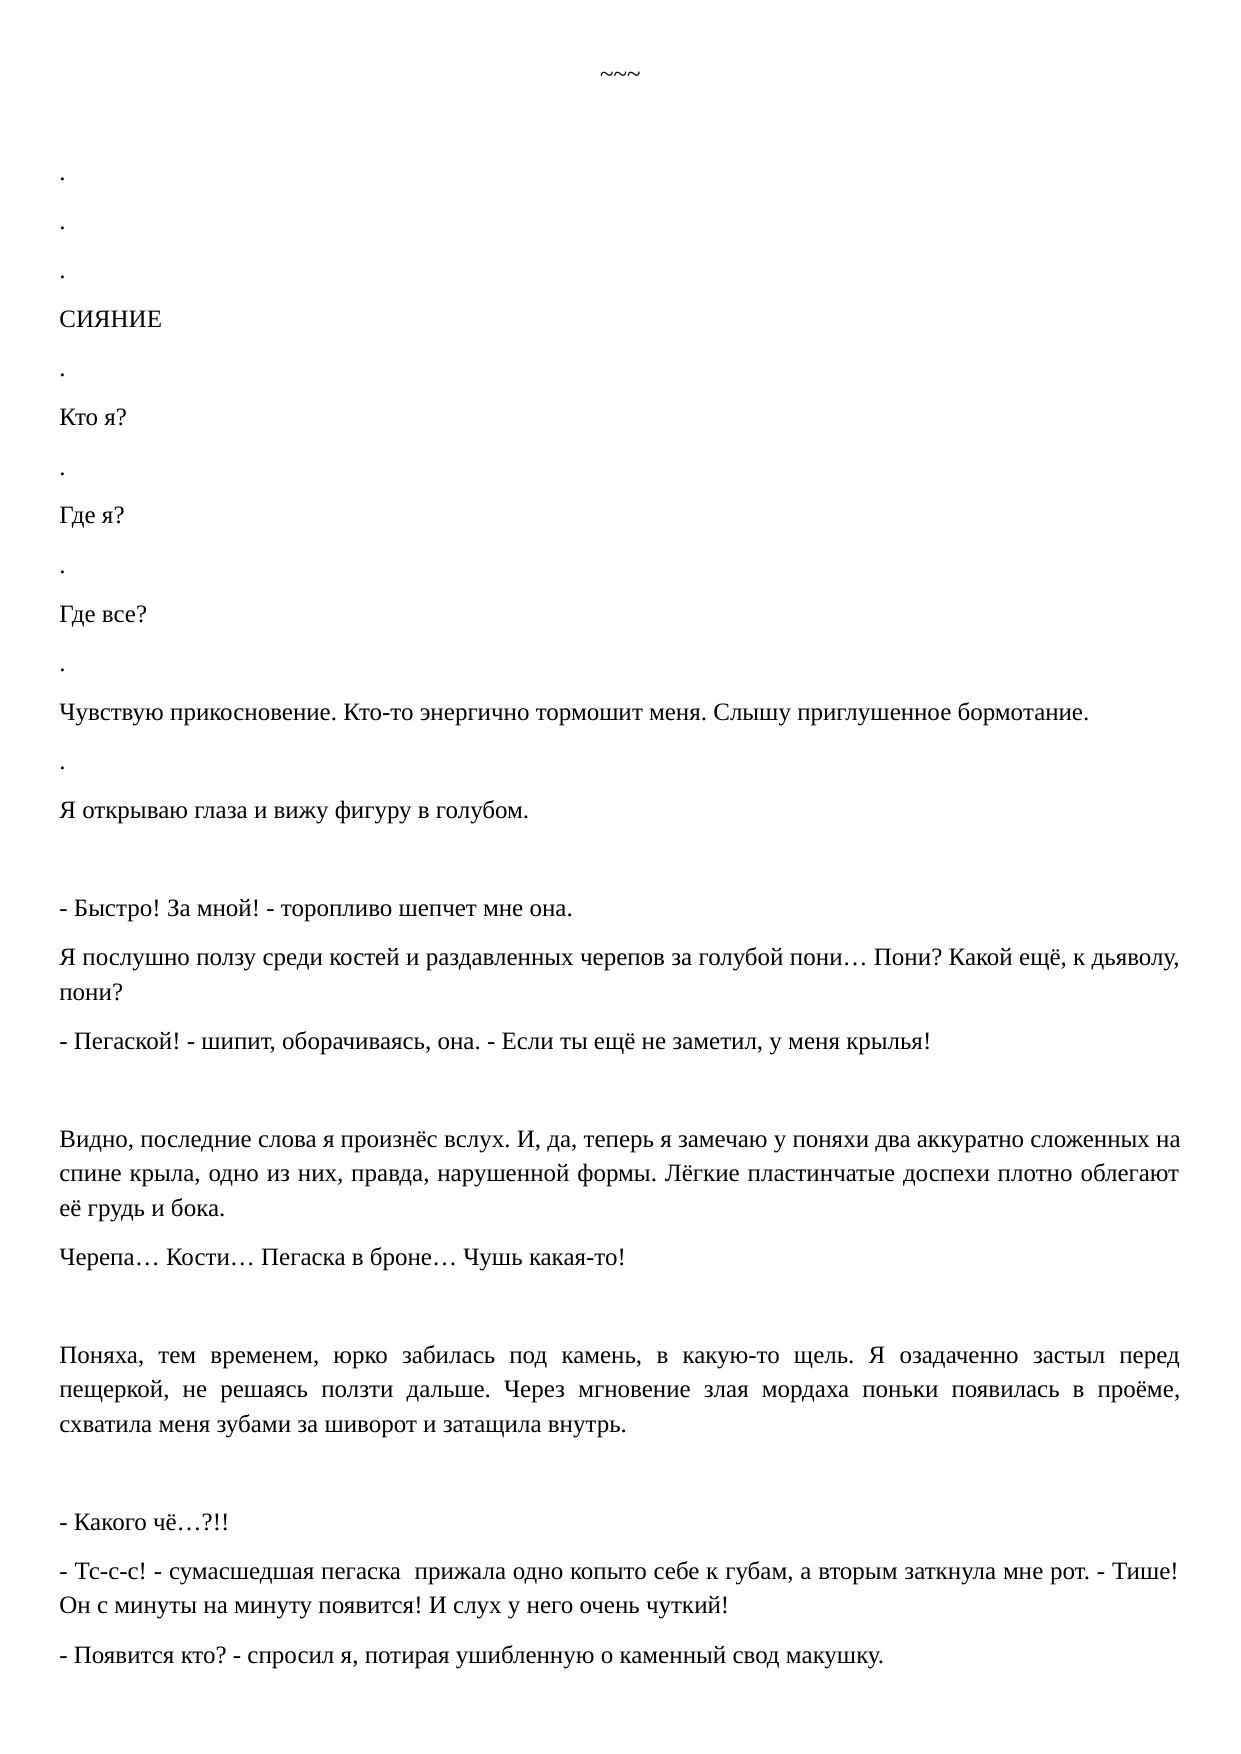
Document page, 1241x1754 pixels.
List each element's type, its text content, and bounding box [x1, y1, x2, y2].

text - Пегаской! - шипит, оборачиваясь, она. - Если ты ещё не заметил, у меня крылья! [59, 1026, 1181, 1054]
text Я открываю глаза и вижу фигуру в голубом. [59, 795, 1181, 824]
text - Тс-с-с! - сумасшедшая пегаска прижала одно копыто себе к губам, а вторым заткнула мне рот. - Тише! Он с минуты на минуту появится! И слух у него очень чуткий! [59, 1556, 1181, 1619]
text - Какого чё…?!! [59, 1507, 1181, 1536]
text Кто я? [59, 402, 1181, 431]
text - Быстро! За мной! - торопливо шепчет мне она. [59, 893, 1181, 922]
text Черепа… Кости… Пегаска в броне… Чушь какая-то! [59, 1242, 1181, 1271]
text . [59, 648, 1181, 677]
text . [59, 550, 1181, 578]
text . [59, 255, 1181, 284]
text СИЯНИЕ [59, 304, 1181, 333]
text Поняха, тем временем, юрко забилась под камень, в какую-то щель. Я озадаченно застыл перед пещеркой, не решаясь ползти дальше. Через мгновение злая мордаха поньки появилась в проёме, схватила меня зубами за шиворот и затащила внутрь. [59, 1340, 1181, 1438]
text . [59, 157, 1181, 186]
text Чувствую прикосновение. Кто-то энергично тормошит меня. Слышу приглушенное бормотание. [59, 697, 1181, 726]
text . [59, 452, 1181, 480]
text . [59, 353, 1181, 382]
text - Появится кто? - спросил я, потирая ушибленную о каменный свод макушку. [59, 1640, 1181, 1668]
text Где я? [59, 501, 1181, 529]
text ~~~ [59, 59, 1181, 88]
text Где все? [59, 599, 1181, 627]
text Я послушно ползу среди костей и раздавленных черепов за голубой пони… Пони? Какой ещё, к дьяволу, пони? [59, 942, 1181, 1005]
text . [59, 746, 1181, 775]
text . [59, 206, 1181, 235]
text Видно, последние слова я произнёс вслух. И, да, теперь я замечаю у поняхи два аккуратно сложенных на спине крыла, одно из них, правда, нарушенной формы. Лёгкие пластинчатые доспехи плотно облегают её грудь и бока. [59, 1124, 1181, 1222]
